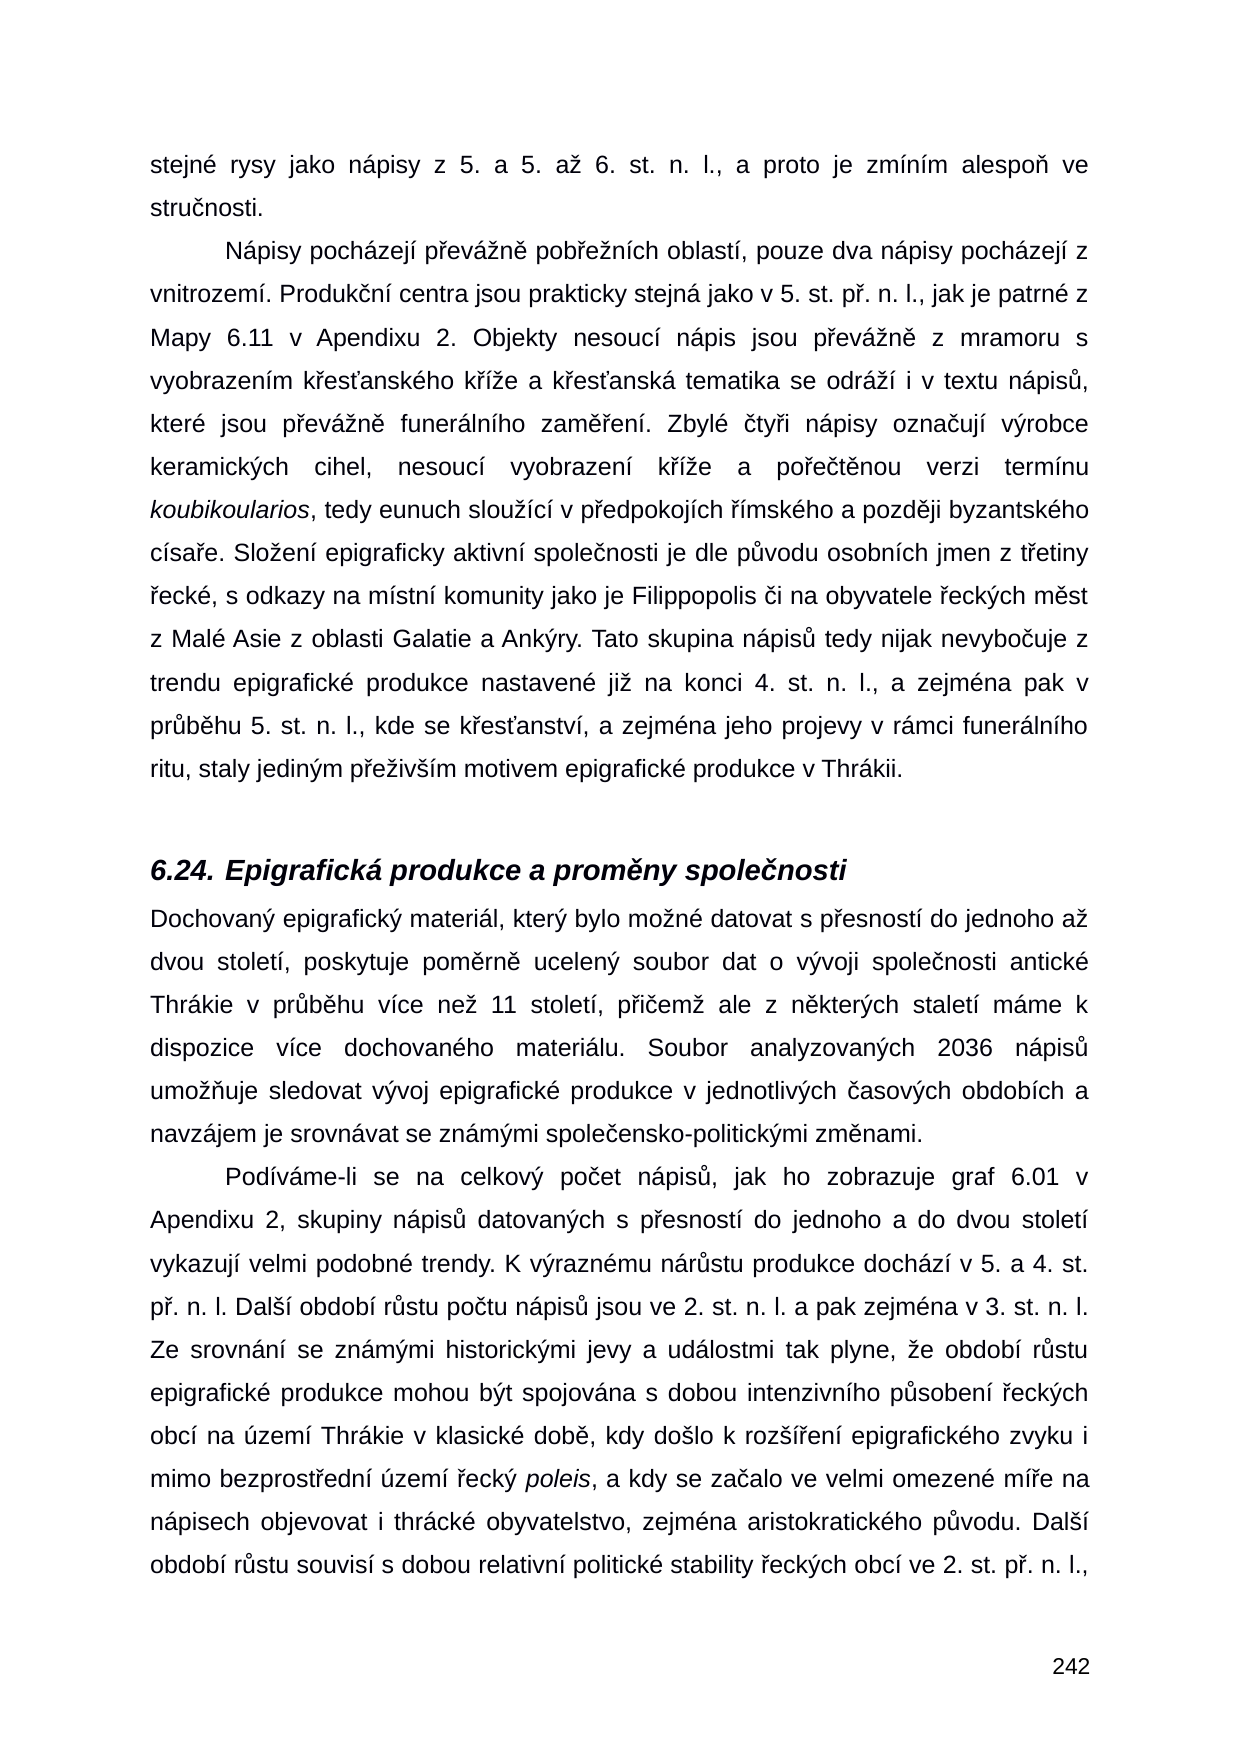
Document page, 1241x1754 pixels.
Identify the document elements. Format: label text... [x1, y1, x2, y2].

text Podíváme-li se na celkový počet nápisů, jak ho zobrazuje graf 6.01 v Apendixu 2, skupiny nápisů datovaných s přesností do jednoho a do dvou století vykazují velmi podobné trendy. K výraznému nárůstu produkce dochází v 5. a 4. st. př. n. l. Další období růstu počtu nápisů jsou ve 2. st. n. l. a pak zejména v 3. st. n. l. Ze srovnání se známými historickými jevy a událostmi tak plyne, že období růstu epigrafické produkce mohou být spojována s dobou intenzivního působení řeckých obcí na území Thrákie v klasické době, kdy došlo k rozšíření epigrafického zvyku i mimo bezprostřední území řecký poleis, a kdy se začalo ve velmi omezené míře na nápisech objevovat i thrácké obyvatelstvo, zejména aristokratického původu. Další období růstu souvisí s dobou relativní politické stability řeckých obcí ve 2. st. př. n. l., [150, 1162, 1090, 1579]
text stejné rysy jako nápisy z 5. a 5. až 6. st. n. l., a proto je zmíním alespoň ve stručnosti. [150, 150, 1090, 222]
text Nápisy pocházejí převážně pobřežních oblastí, pouze dva nápisy pocházejí z vnitrozemí. Produkční centra jsou prakticky stejná jako v 5. st. př. n. l., jak je patrné z Mapy 6.11 v Apendixu 2. Objekty nesoucí nápis jsou převážně z mramoru s vyobrazením křesťanského kříže a křesťanská tematika se odráží i v textu nápisů, které jsou převážně funerálního zaměření. Zbylé čtyři nápisy označují výrobce keramických cihel, nesoucí vyobrazení kříže a pořečtěnou verzi termínu koubikoularios, tedy eunuch sloužící v předpokojích římského a později byzantského císaře. Složení epigraficky aktivní společnosti je dle původu osobních jmen z třetiny řecké, s odkazy na místní komunity jako je Filippopolis či na obyvatele řeckých měst z Malé Asie z oblasti Galatie a Ankýry. Tato skupina nápisů tedy nijak nevybočuje z trendu epigrafické produkce nastavené již na konci 4. st. n. l., a zejména pak v průběhu 5. st. n. l., kde se křesťanství, a zejména jeho projevy v rámci funerálního ritu, staly jediným přeživším motivem epigrafické produkce v Thrákii. [150, 236, 1090, 782]
text Dochovaný epigrafický materiál, který bylo možné datovat s přesností do jednoho až dvou století, poskytuje poměrně ucelený soubor dat o vývoji společnosti antické Thrákie v průběhu více než 11 století, přičemž ale z některých staletí máme k dispozice více dochovaného materiálu. Soubor analyzovaných 2036 nápisů umožňuje sledovat vývoj epigrafické produkce v jednotlivých časových obdobích a navzájem je srovnávat se známými společensko-politickými změnami. [150, 903, 1090, 1148]
list Epigrafická produkce a proměny společnosti [150, 852, 1090, 886]
